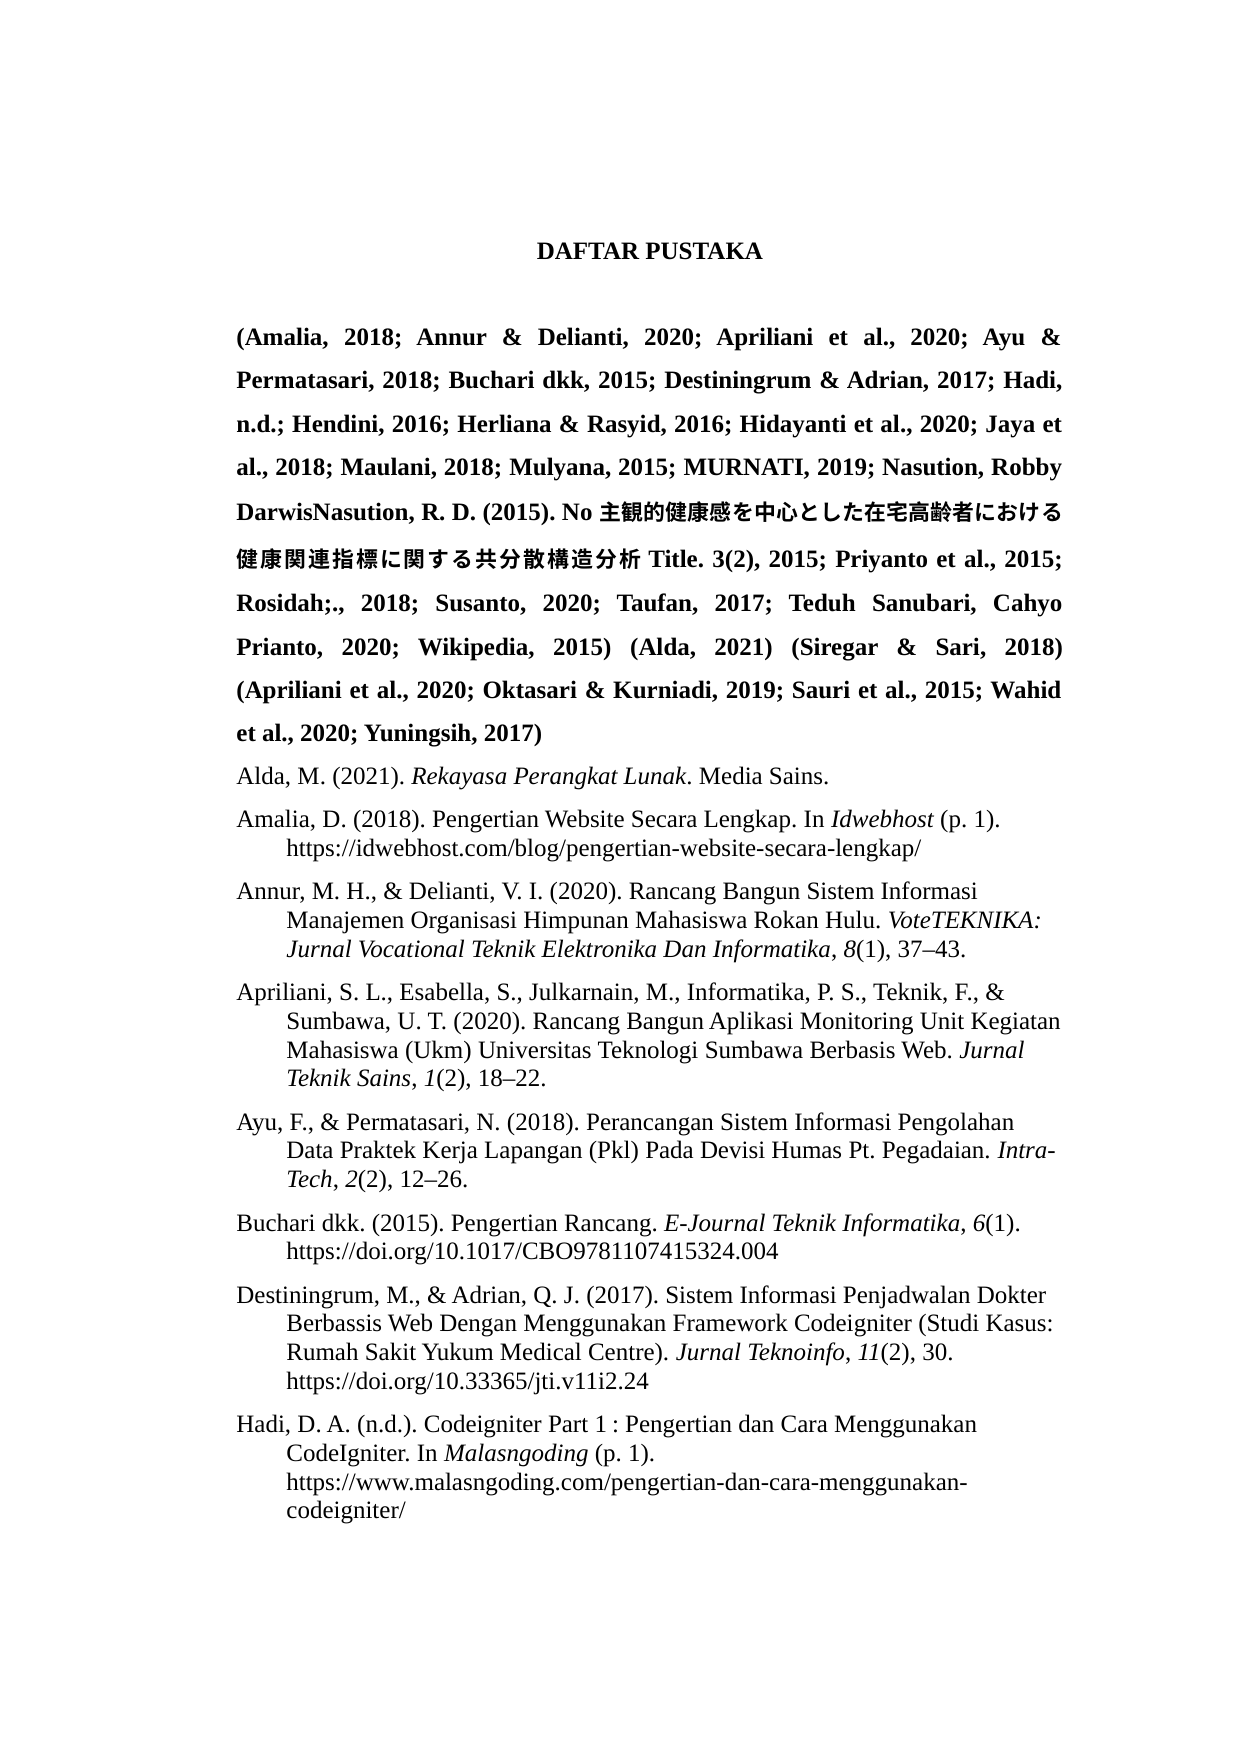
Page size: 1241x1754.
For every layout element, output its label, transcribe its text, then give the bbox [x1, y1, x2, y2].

text Destiningrum, M., & Adrian, Q. J. (2017). Sistem Informasi Penjadwalan Dokter Berbassis Web Dengan Menggunakan Framework Codeigniter (Studi Kasus: Rumah Sakit Yukum Medical Centre). Jurnal Teknoinfo, 11(2), 30. https://doi.org/10.33365/jti.v11i2.24 [236, 1280, 1063, 1395]
text Hadi, D. A. (n.d.). Codeigniter Part 1 : Pengertian dan Cara Menggunakan CodeIgniter. In Malasngoding (p. 1). https://www.malasngoding.com/pengertian-dan-cara-menggunakan-codeigniter/ [236, 1409, 1063, 1524]
text Ayu, F., & Permatasari, N. (2018). Perancangan Sistem Informasi Pengolahan Data Praktek Kerja Lapangan (Pkl) Pada Devisi Humas Pt. Pegadaian. Intra-Tech, 2(2), 12–26. [236, 1107, 1063, 1193]
text Annur, M. H., & Delianti, V. I. (2020). Rancang Bangun Sistem Informasi Manajemen Organisasi Himpunan Mahasiswa Rokan Hulu. VoteTEKNIKA: Jurnal Vocational Teknik Elektronika Dan Informatika, 8(1), 37–43. [236, 876, 1063, 963]
text DAFTAR PUSTAKA [236, 236, 1063, 265]
text (Amalia, 2018; Annur & Delianti, 2020; Apriliani et al., 2020; Ayu & Permatasari, 2018; Buchari dkk, 2015; Destiningrum & Adrian, 2017; Hadi, n.d.; Hendini, 2016; Herliana & Rasyid, 2016; Hidayanti et al., 2020; Jaya et al., 2018; Maulani, 2018; Mulyana, 2015; MURNATI, 2019; Nasution, Robby DarwisNasution, R. D. (2015). No 主観的健康感を中心とした在宅高齢者における 健康関連指標に関する共分散構造分析Title. 3(2), 2015; Priyanto et al., 2015; Rosidah;., 2018; Susanto, 2020; Taufan, 2017; Teduh Sanubari, Cahyo Prianto, 2020; Wikipedia, 2015)⁠ (Alda, 2021) (Siregar & Sari, 2018) (Apriliani et al., 2020; Oktasari & Kurniadi, 2019; Sauri et al., 2015; Wahid et al., 2020; Yuningsih, 2017)⁠⁠⁠ [236, 322, 1063, 747]
text Apriliani, S. L., Esabella, S., Julkarnain, M., Informatika, P. S., Teknik, F., & Sumbawa, U. T. (2020). Rancang Bangun Aplikasi Monitoring Unit Kegiatan Mahasiswa (Ukm) Universitas Teknologi Sumbawa Berbasis Web. Jurnal Teknik Sains, 1(2), 18–22. [236, 977, 1063, 1092]
text Amalia, D. (2018). Pengertian Website Secara Lengkap. In Idwebhost (p. 1). https://idwebhost.com/blog/pengertian-website-secara-lengkap/ [236, 804, 1063, 862]
text Buchari dkk. (2015). Pengertian Rancang. E-Journal Teknik Informatika, 6(1). https://doi.org/10.1017/CBO9781107415324.004 [236, 1208, 1063, 1265]
text Alda, M. (2021). Rekayasa Perangkat Lunak. Media Sains. [236, 761, 1063, 790]
